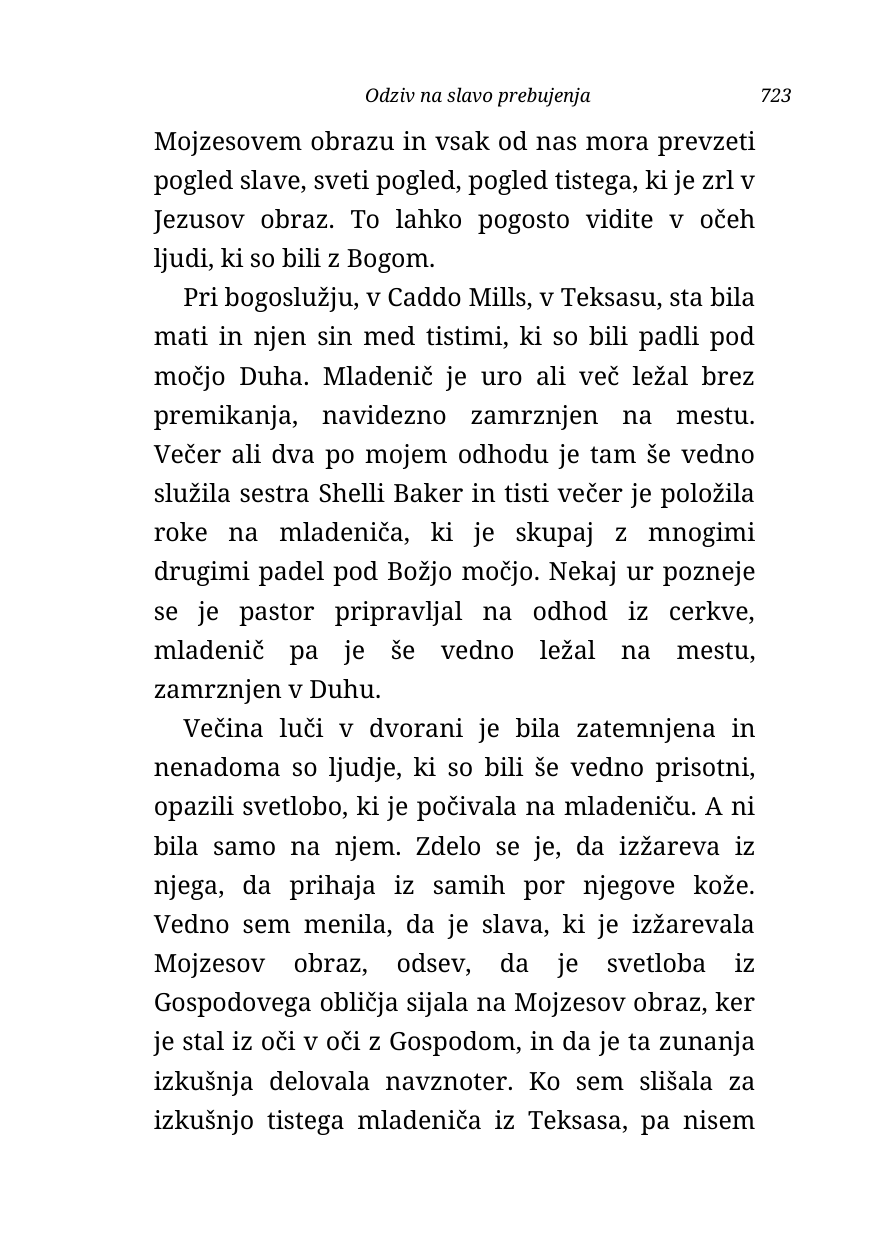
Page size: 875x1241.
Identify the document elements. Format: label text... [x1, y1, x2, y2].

text Pri bogoslužju, v Caddo Mills, v Teksasu, sta bila mati in njen sin med tistimi, ki so bili padli pod močjo Duha. Mladenič je uro ali več ležal brez premikanja, navidezno zamrznjen na mestu. Večer ali dva po mojem odhodu je tam še vedno služila sestra Shelli Baker in tisti večer je položila roke na mladeniča, ki je skupaj z mnogimi drugimi padel pod Božjo močjo. Nekaj ur pozneje se je pastor pripravljal na odhod iz cerkve, mladenič pa je še vedno ležal na mestu, zamrznjen v Duhu. [153, 280, 756, 706]
text Večina luči v dvorani je bila zatemnjena in nenadoma so ljudje, ki so bili še vedno prisotni, opazili svetlobo, ki je počivala na mladeniču. A ni bila samo na njem. Zdelo se je, da izžareva iz njega, da prihaja iz samih por njegove kože. Vedno sem menila, da je slava, ki je izžarevala Mojzesov obraz, odsev, da je svetloba iz Gospodovega obličja sijala na Mojzesov obraz, ker je stal iz oči v oči z Gospodom, in da je ta zunanja izkušnja delovala navznoter. Ko sem slišala za izkušnjo tistega mladeniča iz Teksasa, pa nisem [153, 711, 756, 1136]
text Mojzesovem obrazu in vsak od nas mora prevzeti pogled slave, sveti pogled, pogled tistega, ki je zrl v Jezusov obraz. To lahko pogosto vidite v očeh ljudi, ki so bili z Bogom. [153, 123, 756, 275]
